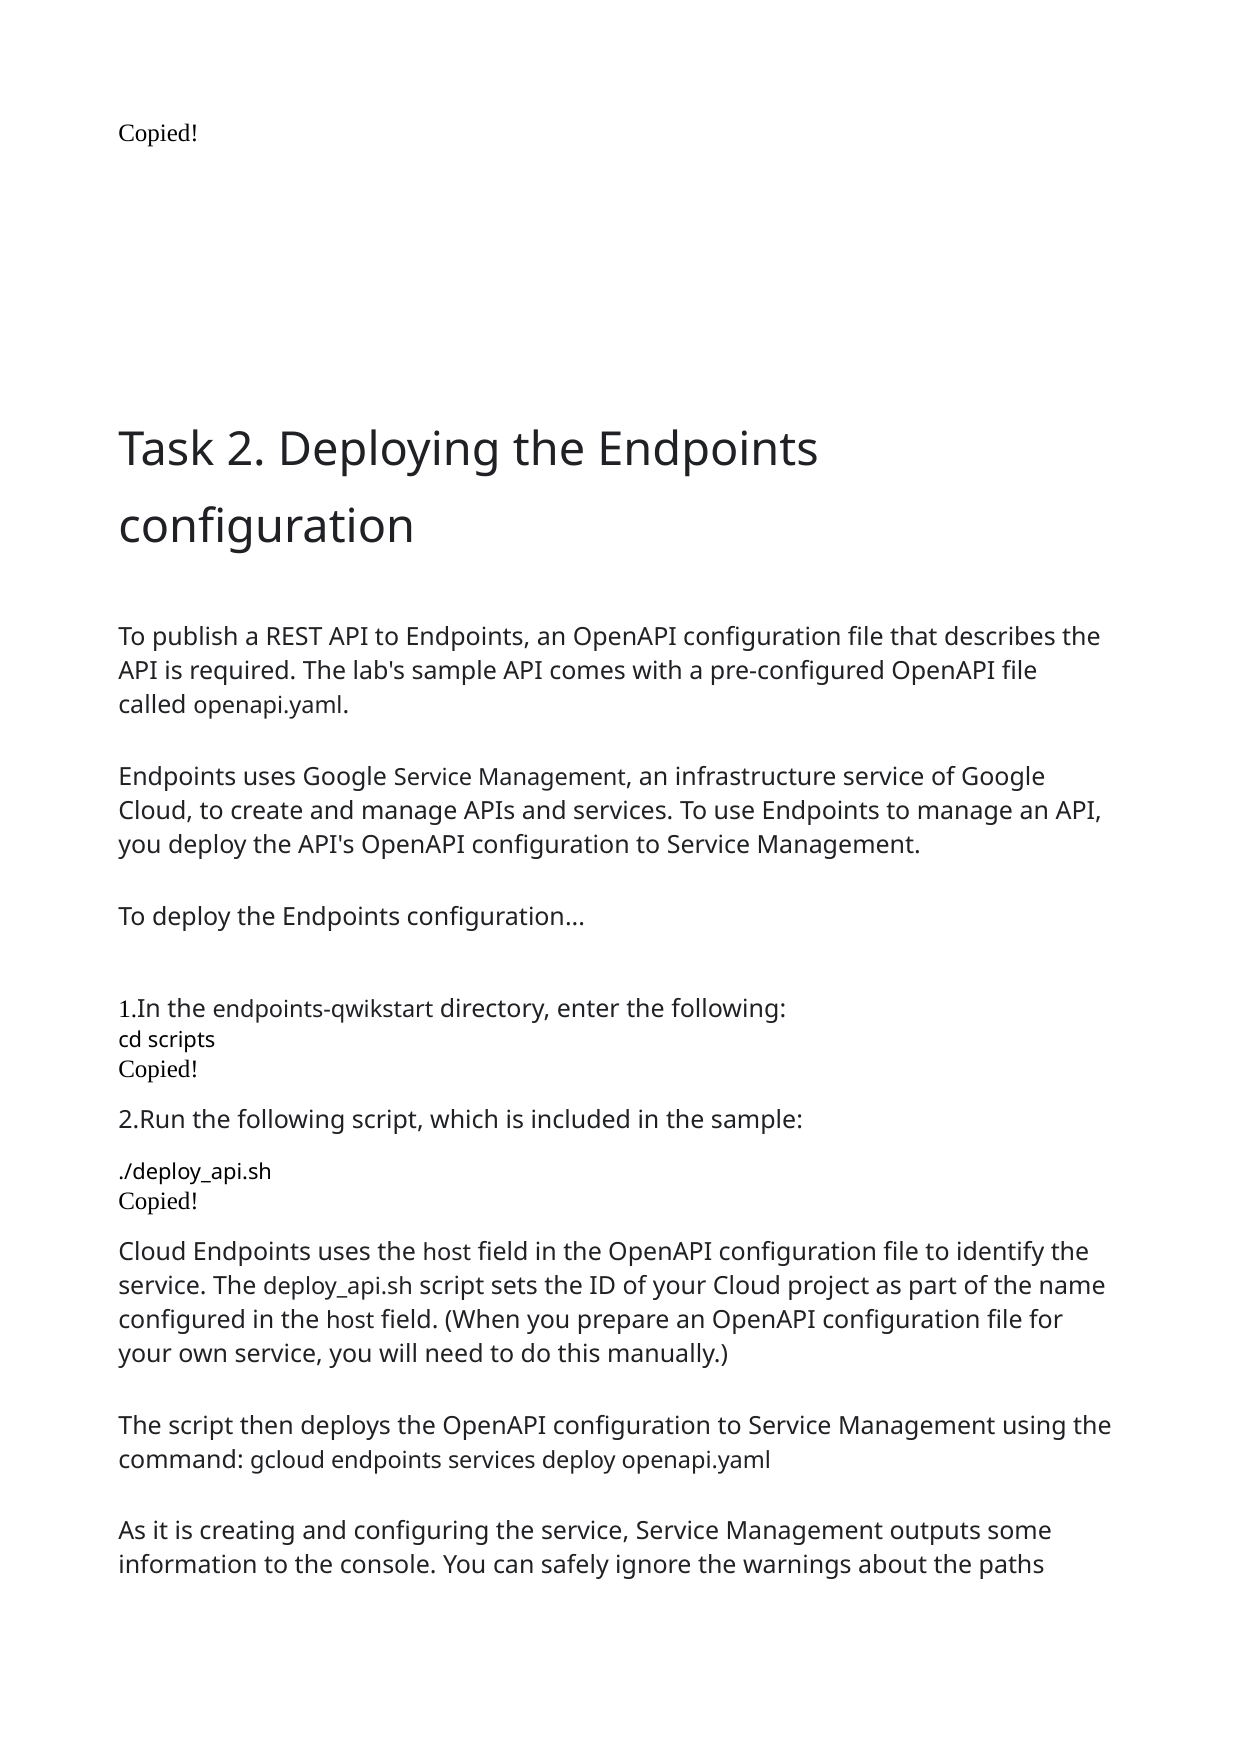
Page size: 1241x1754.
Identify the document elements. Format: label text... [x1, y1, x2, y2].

text Cloud Endpoints uses the host field in the OpenAPI configuration file to identify the service. The deploy_api.sh script sets the ID of your Cloud project as part of the name configured in the host field. (When you prepare an OpenAPI configuration file for your own service, you will need to do this manually.) [118, 1233, 1122, 1370]
text cd scripts [118, 1024, 1122, 1054]
list In the endpoints-qwikstart directory, enter the following: [118, 990, 1122, 1024]
text Copied! [118, 1054, 1109, 1083]
text To deploy the Endpoints configuration... [118, 898, 1122, 932]
text The script then deploys the OpenAPI configuration to Service Management using the command: gcloud endpoints services deploy openapi.yaml [118, 1407, 1122, 1475]
list Run the following script, which is included in the sample: [118, 1102, 1122, 1136]
text Copied! [118, 118, 1109, 147]
text As it is creating and configuring the service, Service Management outputs some information to the console. You can safely ignore the warnings about the paths [118, 1513, 1122, 1581]
text Copied! [118, 1186, 1109, 1215]
subtitle Task 2. Deploying the Endpoints configuration [118, 416, 1122, 556]
text To publish a REST API to Endpoints, an OpenAPI configuration file that describes the API is required. The lab's sample API comes with a pre-configured OpenAPI file called openapi.yaml. [118, 619, 1122, 721]
text Endpoints uses Google Service Management, an infrastructure service of Google Cloud, to create and manage APIs and services. To use Endpoints to manage an API, you deploy the API's OpenAPI configuration to Service Management. [118, 758, 1122, 861]
text ./deploy_api.sh [118, 1156, 1122, 1186]
